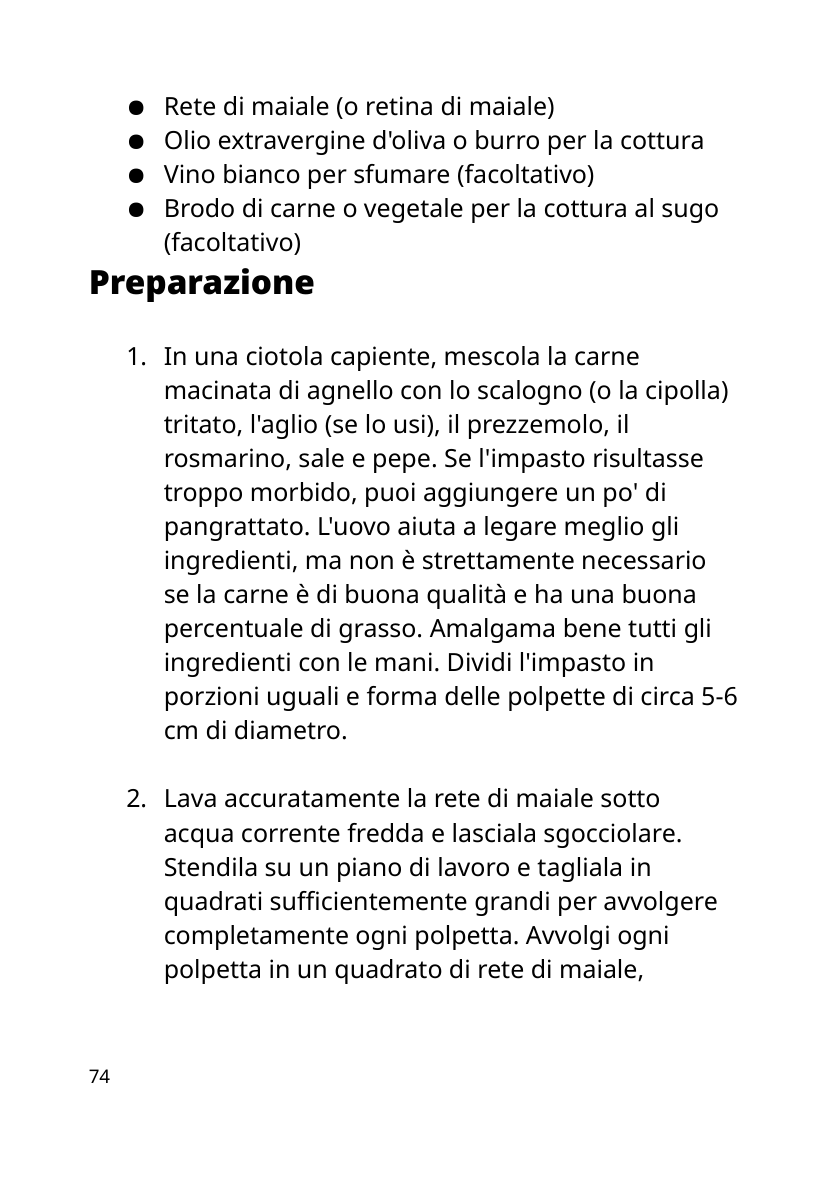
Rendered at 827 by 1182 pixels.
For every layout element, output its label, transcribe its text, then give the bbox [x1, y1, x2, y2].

list Lava accuratamente la rete di maiale sotto acqua corrente fredda e lasciala sgocciolare. Stendila su un piano di lavoro e tagliala in quadrati sufficientemente grandi per avvolgere completamente ogni polpetta. Avvolgi ogni polpetta in un quadrato di rete di maiale, [126, 781, 738, 986]
list In una ciotola capiente, mescola la carne macinata di agnello con lo scalogno (o la cipolla) tritato, l'aglio (se lo usi), il prezzemolo, il rosmarino, sale e pepe. Se l'impasto risultasse troppo morbido, puoi aggiungere un po' di pangrattato. L'uovo aiuta a legare meglio gli ingredienti, ma non è strettamente necessario se la carne è di buona qualità e ha una buona percentuale di grasso. Amalgama bene tutti gli ingredienti con le mani. Dividi l'impasto in porzioni uguali e forma delle polpette di circa 5-6 cm di diametro. [126, 338, 738, 747]
list Vino bianco per sfumare (facoltativo) [126, 157, 738, 191]
list Brodo di carne o vegetale per la cottura al sugo (facoltativo) [126, 191, 738, 259]
list Olio extravergine d'oliva o burro per la cottura [126, 123, 738, 157]
text Preparazione [88, 259, 732, 304]
list Rete di maiale (o retina di maiale) [126, 88, 738, 123]
